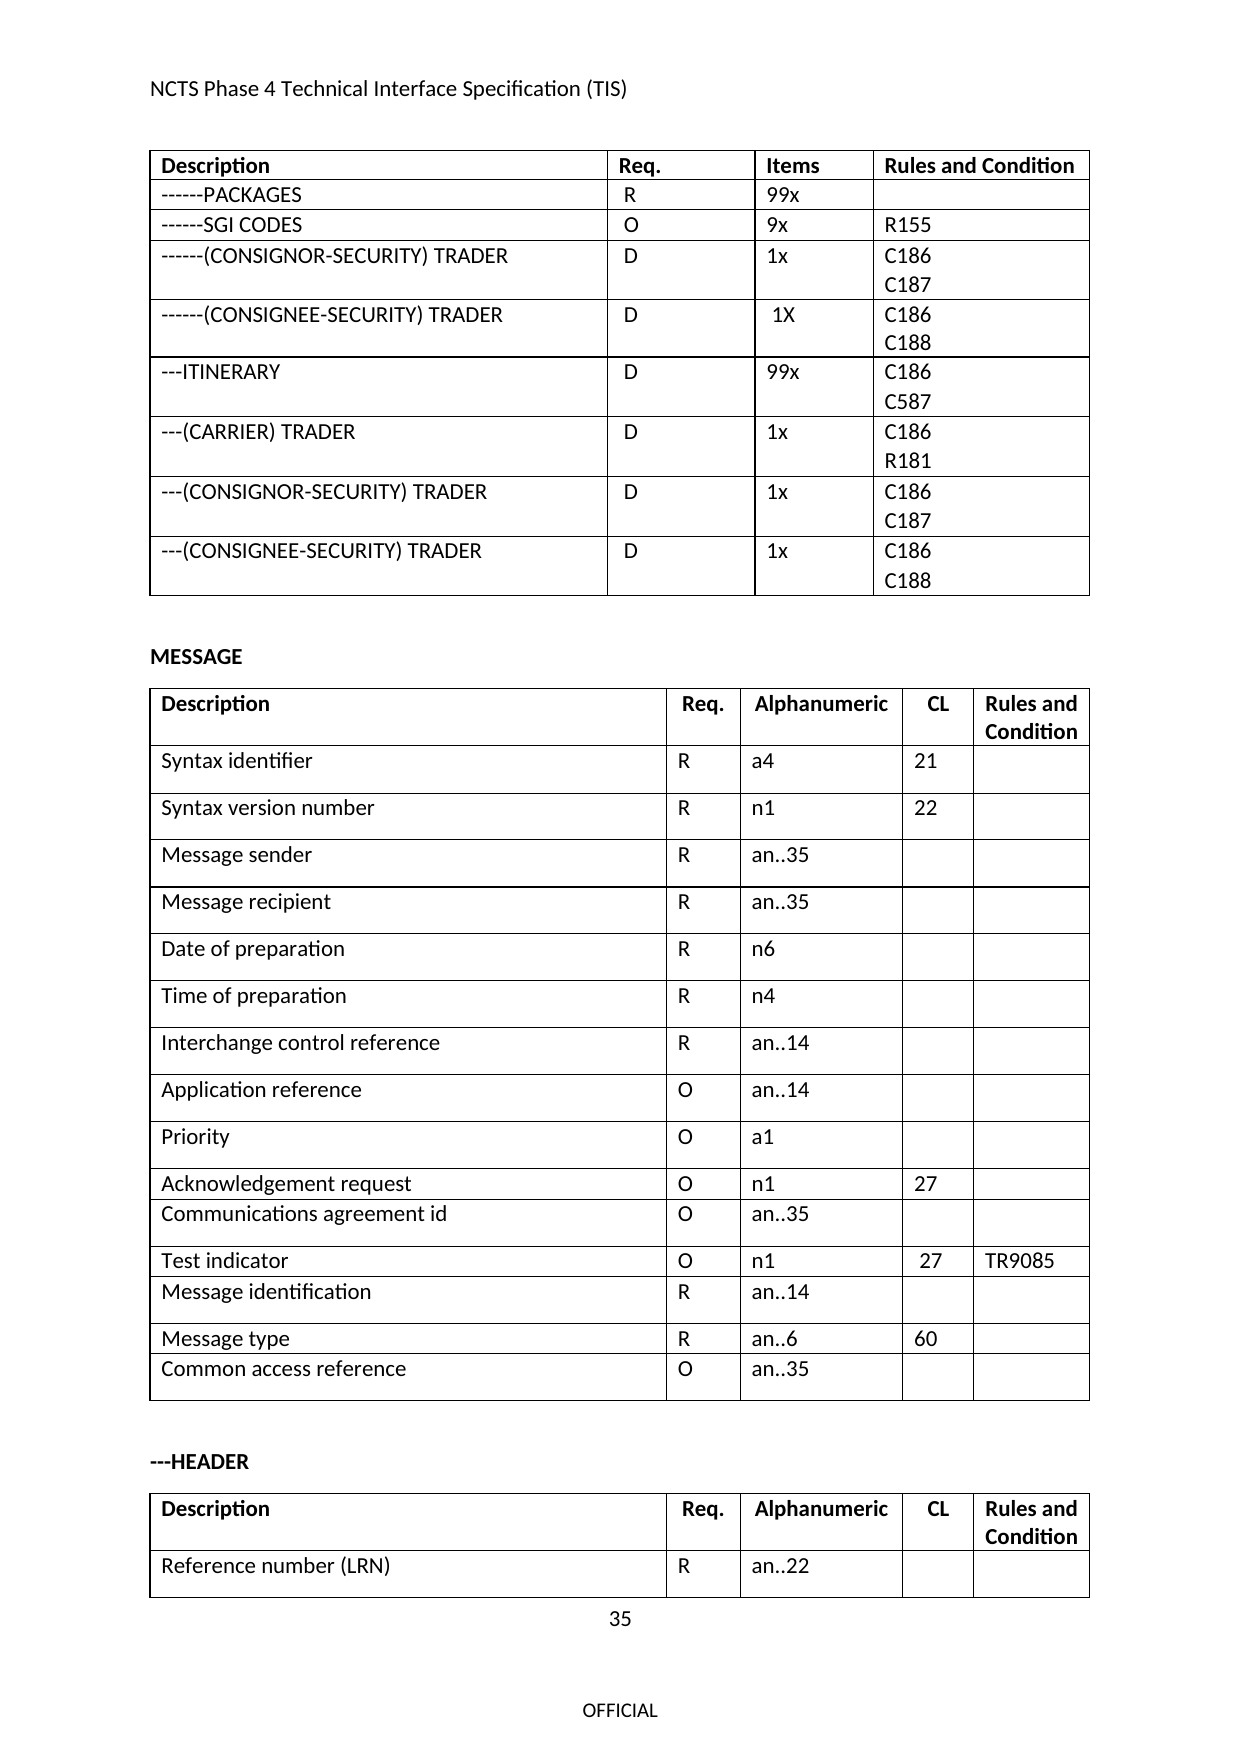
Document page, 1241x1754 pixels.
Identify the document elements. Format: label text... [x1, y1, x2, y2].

table_cell n4 [741, 981, 902, 1027]
table_cell TR9085 [974, 1247, 1089, 1276]
table_cell C186 R181 [874, 417, 1089, 476]
table_cell ---(CONSIGNEE-SECURITY) TRADER [151, 537, 607, 595]
table_cell Date of preparation [151, 934, 666, 980]
table_header Alphanumeric [741, 1494, 902, 1550]
table_cell [903, 1277, 973, 1323]
table_cell Reference number (LRN) [151, 1551, 666, 1597]
table_cell C186 C188 [874, 537, 1089, 595]
table_cell R [667, 1324, 740, 1353]
table_cell [874, 180, 1089, 209]
table_cell D [608, 537, 754, 595]
table_cell 60 [903, 1324, 973, 1353]
table_cell ---ITINERARY [151, 358, 607, 416]
table_cell 9x [756, 210, 873, 240]
table_cell [903, 1075, 973, 1121]
table_header Rules and Condition [874, 151, 1089, 179]
table_cell 22 [903, 794, 973, 839]
table_cell an..35 [741, 1200, 902, 1246]
table_cell 1x [756, 477, 873, 536]
table_cell D [608, 241, 754, 299]
text MESSAGE [150, 642, 1090, 670]
text ---HEADER [150, 1447, 1090, 1475]
table_cell R [667, 981, 740, 1027]
table_cell Test indicator [151, 1247, 666, 1276]
table_cell R [667, 1277, 740, 1323]
table_cell C186 C188 [874, 300, 1089, 356]
table_cell R [667, 746, 740, 792]
table_cell D [608, 477, 754, 536]
table_cell [903, 981, 973, 1027]
table_cell an..14 [741, 1028, 902, 1074]
table_cell [974, 1551, 1089, 1597]
table_cell an..35 [741, 840, 902, 886]
table_cell O [667, 1354, 740, 1400]
table_header Description [151, 1494, 666, 1550]
table_cell 1x [756, 537, 873, 595]
table_cell [974, 888, 1089, 933]
table_header Req. [667, 689, 740, 745]
table_cell R [667, 1551, 740, 1597]
table_cell an..35 [741, 1354, 902, 1400]
table_cell [974, 794, 1089, 839]
table_cell [974, 1028, 1089, 1074]
table_cell an..35 [741, 888, 902, 933]
table_cell Common access reference [151, 1354, 666, 1400]
table_cell [903, 934, 973, 980]
table_cell [974, 981, 1089, 1027]
table_header Items [756, 151, 873, 179]
table_cell D [608, 358, 754, 416]
table_cell [974, 1277, 1089, 1323]
table_cell [903, 840, 973, 886]
table_cell ------SGI CODES [151, 210, 607, 240]
table_cell [903, 1122, 973, 1168]
table_cell R [667, 1028, 740, 1074]
table_cell Acknowledgement request [151, 1169, 666, 1198]
table_cell 21 [903, 746, 973, 792]
table_cell Priority [151, 1122, 666, 1168]
table_cell D [608, 300, 754, 356]
table_cell Message identification [151, 1277, 666, 1323]
table_cell O [608, 210, 754, 240]
table_cell O [667, 1169, 740, 1198]
table_cell [974, 1122, 1089, 1168]
table_header CL [903, 689, 973, 745]
table_cell Time of preparation [151, 981, 666, 1027]
table_cell [974, 1169, 1089, 1198]
table_header Rules and Condition [974, 689, 1089, 745]
table_cell an..6 [741, 1324, 902, 1353]
table_cell R [667, 794, 740, 839]
table_header CL [903, 1494, 973, 1550]
table_cell ---(CARRIER) TRADER [151, 417, 607, 476]
table_header Rules and Condition [974, 1494, 1089, 1550]
table_cell O [667, 1075, 740, 1121]
table_header Description [151, 689, 666, 745]
table_cell [974, 840, 1089, 886]
table_cell 1x [756, 417, 873, 476]
table_cell R [667, 888, 740, 933]
table_cell [974, 746, 1089, 792]
table_cell a1 [741, 1122, 902, 1168]
table_header Alphanumeric [741, 689, 902, 745]
table_cell Interchange control reference [151, 1028, 666, 1074]
table_cell an..14 [741, 1075, 902, 1121]
table_cell 27 [903, 1169, 973, 1198]
table_cell Syntax identifier [151, 746, 666, 792]
table_cell R [667, 934, 740, 980]
table_cell Communications agreement id [151, 1200, 666, 1246]
table_cell [974, 1200, 1089, 1246]
table_cell D [608, 417, 754, 476]
table_cell [974, 1354, 1089, 1400]
table_cell ------(CONSIGNEE-SECURITY) TRADER [151, 300, 607, 356]
table_cell an..14 [741, 1277, 902, 1323]
table_cell 27 [903, 1247, 973, 1276]
table_header Description [151, 151, 607, 179]
table_cell Application reference [151, 1075, 666, 1121]
table_cell O [667, 1122, 740, 1168]
table_cell n6 [741, 934, 902, 980]
table_cell 1x [756, 241, 873, 299]
table_cell [903, 1354, 973, 1400]
table_cell n1 [741, 794, 902, 839]
table_cell Message type [151, 1324, 666, 1353]
table_header Req. [667, 1494, 740, 1550]
table_cell n1 [741, 1247, 902, 1276]
table_cell C186 C187 [874, 241, 1089, 299]
table_cell ------PACKAGES [151, 180, 607, 209]
table_cell O [667, 1247, 740, 1276]
table_cell [974, 1324, 1089, 1353]
table_cell an..22 [741, 1551, 902, 1597]
table_cell 99x [756, 358, 873, 416]
table_cell Syntax version number [151, 794, 666, 839]
table_cell O [667, 1200, 740, 1246]
table_cell C186 C187 [874, 477, 1089, 536]
table_cell [974, 934, 1089, 980]
table_cell [903, 1200, 973, 1246]
table_cell R155 [874, 210, 1089, 240]
table_cell [903, 888, 973, 933]
table_cell n1 [741, 1169, 902, 1198]
table_cell [903, 1551, 973, 1597]
table_cell Message sender [151, 840, 666, 886]
table_cell 1X [756, 300, 873, 356]
table_cell R [608, 180, 754, 209]
table_cell Message recipient [151, 888, 666, 933]
table_cell 99x [756, 180, 873, 209]
table_cell R [667, 840, 740, 886]
table_cell ------(CONSIGNOR-SECURITY) TRADER [151, 241, 607, 299]
table_cell [903, 1028, 973, 1074]
table_header Req. [608, 151, 754, 179]
table_cell ---(CONSIGNOR-SECURITY) TRADER [151, 477, 607, 536]
table_cell [974, 1075, 1089, 1121]
table_cell C186 C587 [874, 358, 1089, 416]
table_cell a4 [741, 746, 902, 792]
